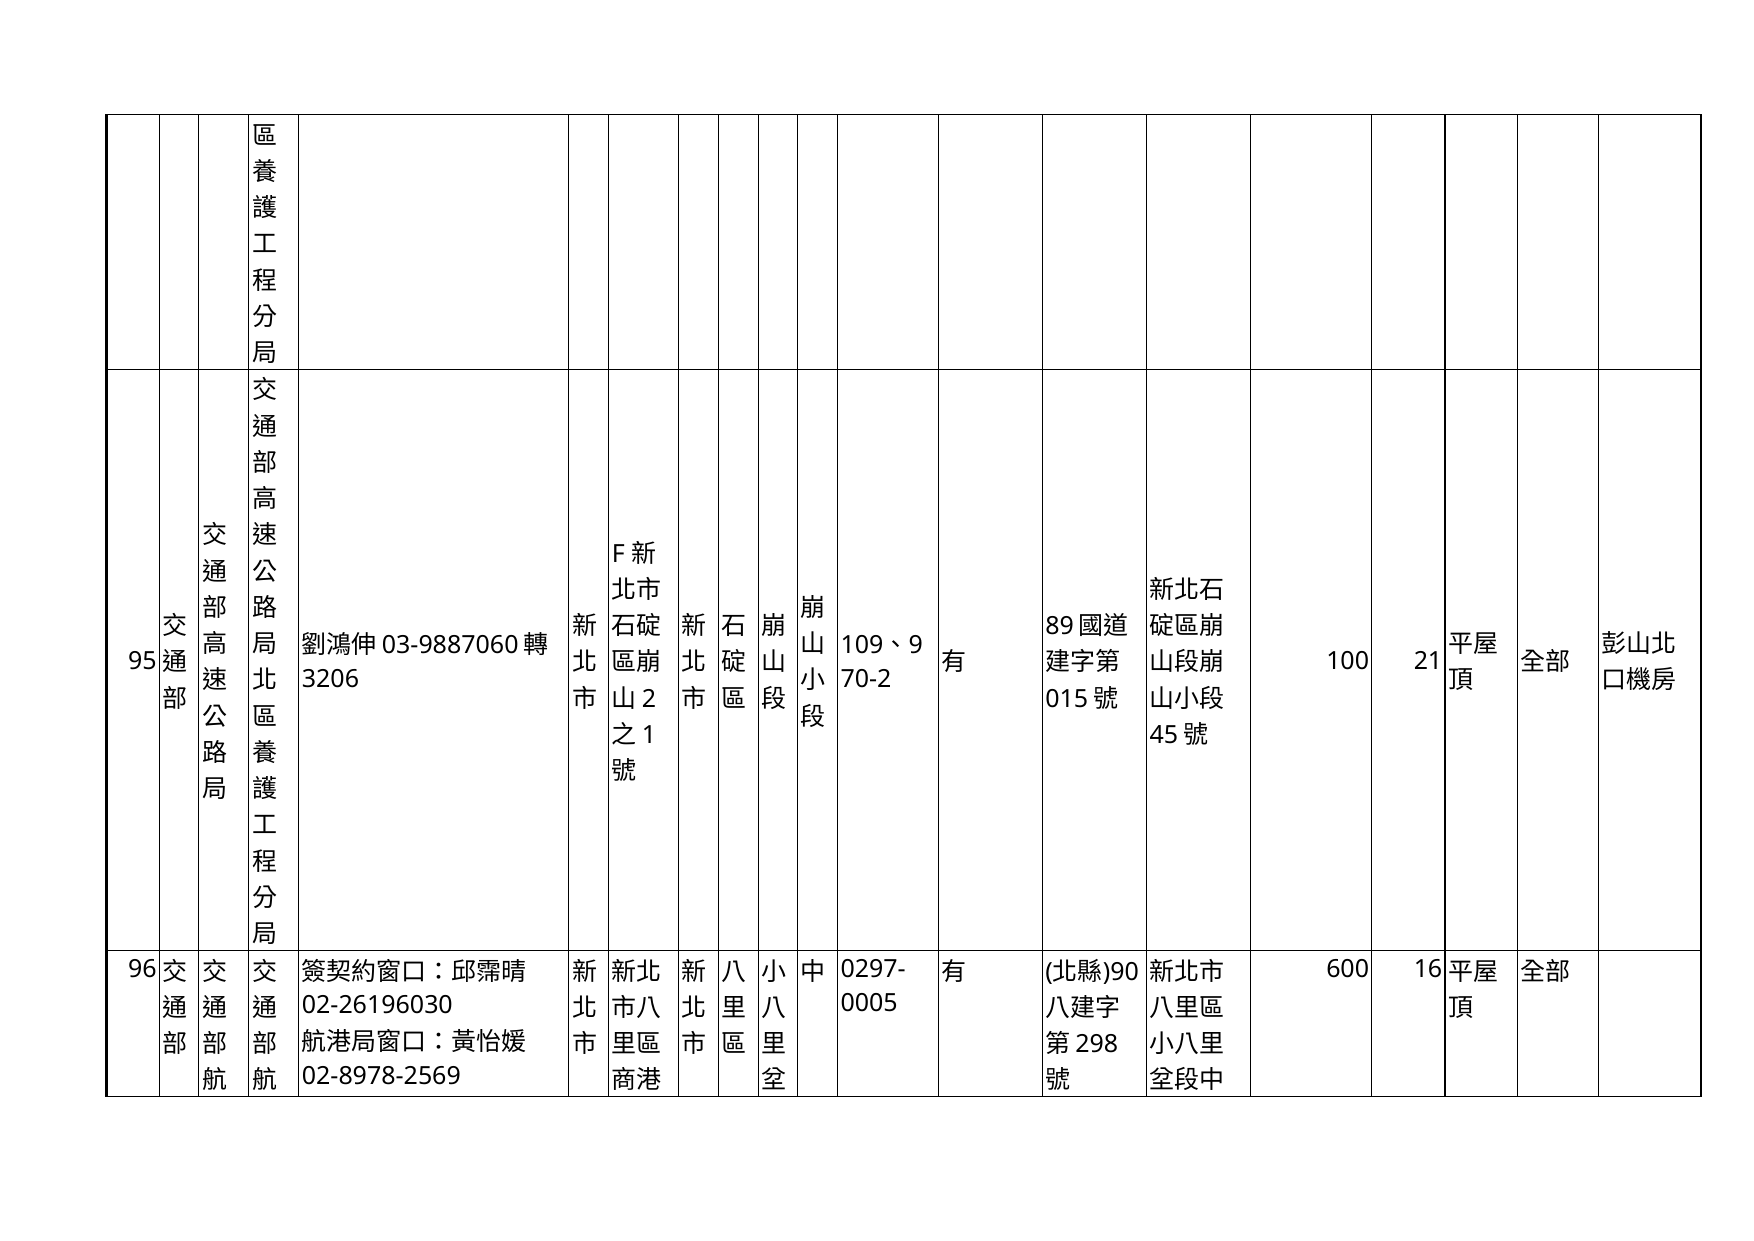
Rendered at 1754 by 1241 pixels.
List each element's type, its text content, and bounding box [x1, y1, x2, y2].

table_cell 新北石碇區崩山段崩山小段45號 [1147, 370, 1250, 950]
table_cell 平屋頂 [1446, 370, 1517, 950]
table_cell [1043, 115, 1146, 369]
table_cell 交通部 [160, 951, 198, 1096]
table_cell 全部 [1518, 951, 1598, 1096]
table_cell 0297-0005 [838, 951, 938, 1096]
table_cell [108, 115, 159, 369]
table_cell 16 [1372, 951, 1444, 1096]
table_cell F 新北市石碇區崩山2之1號 [609, 370, 678, 950]
table_cell [798, 115, 837, 369]
table_cell [759, 115, 797, 369]
table_cell 600 [1251, 951, 1371, 1096]
table_cell [609, 115, 678, 369]
table_cell [1147, 115, 1250, 369]
table_cell 21 [1372, 370, 1444, 950]
table_cell [939, 115, 1042, 369]
table_cell [569, 115, 608, 369]
table_cell [719, 115, 758, 369]
table_cell 全部 [1518, 370, 1598, 950]
table_cell 中 [798, 951, 837, 1096]
table_cell 有 [939, 951, 1042, 1096]
table_cell 八里區 [719, 951, 758, 1096]
table_cell [1251, 115, 1371, 369]
table_cell (北縣)90八建字第298號 [1043, 951, 1146, 1096]
table_cell [1446, 115, 1517, 369]
table_cell [679, 115, 718, 369]
table_cell 新北市八里區商港 [609, 951, 678, 1096]
table_cell 交通部航 [249, 951, 298, 1096]
table_cell 有 [939, 370, 1042, 950]
table_cell 新北市 [679, 951, 718, 1096]
table_cell 新北市 [569, 951, 608, 1096]
table_cell [1372, 115, 1444, 369]
table_cell 區養護工程分局 [249, 115, 298, 369]
table_cell 崩山小段 [798, 370, 837, 950]
table_cell 平屋頂 [1446, 951, 1517, 1096]
table_cell 95 [108, 370, 159, 950]
table_cell 交通部高速公路局 [199, 370, 248, 950]
table_cell [1599, 951, 1700, 1096]
table_cell 新北市八里區小八里坌段中 [1147, 951, 1250, 1096]
table_cell 劉鴻伸03-9887060轉3206 [299, 370, 568, 950]
table_cell 新北市 [569, 370, 608, 950]
table_cell 簽契約窗口：邱霈晴 02-26196030 航港局窗口：黃怡媛 02-8978-2569 [299, 951, 568, 1096]
table_cell 交通部高速公路局北區養護工程分局 [249, 370, 298, 950]
table_cell 小八里坌 [759, 951, 797, 1096]
table_cell [838, 115, 938, 369]
table_cell [160, 115, 198, 369]
table_cell 交通部航 [199, 951, 248, 1096]
table_cell 交通部 [160, 370, 198, 950]
table_cell 新北市 [679, 370, 718, 950]
table_cell 崩山段 [759, 370, 797, 950]
table_cell 109、970-2 [838, 370, 938, 950]
table_cell 96 [108, 951, 159, 1096]
table_cell 彭山北口機房 [1599, 370, 1700, 950]
table_cell 89國道建字第015號 [1043, 370, 1146, 950]
table_cell [199, 115, 248, 369]
table_cell [299, 115, 568, 369]
table_cell 石碇區 [719, 370, 758, 950]
table_cell 100 [1251, 370, 1371, 950]
table_cell [1518, 115, 1598, 369]
table_cell [1599, 115, 1700, 369]
